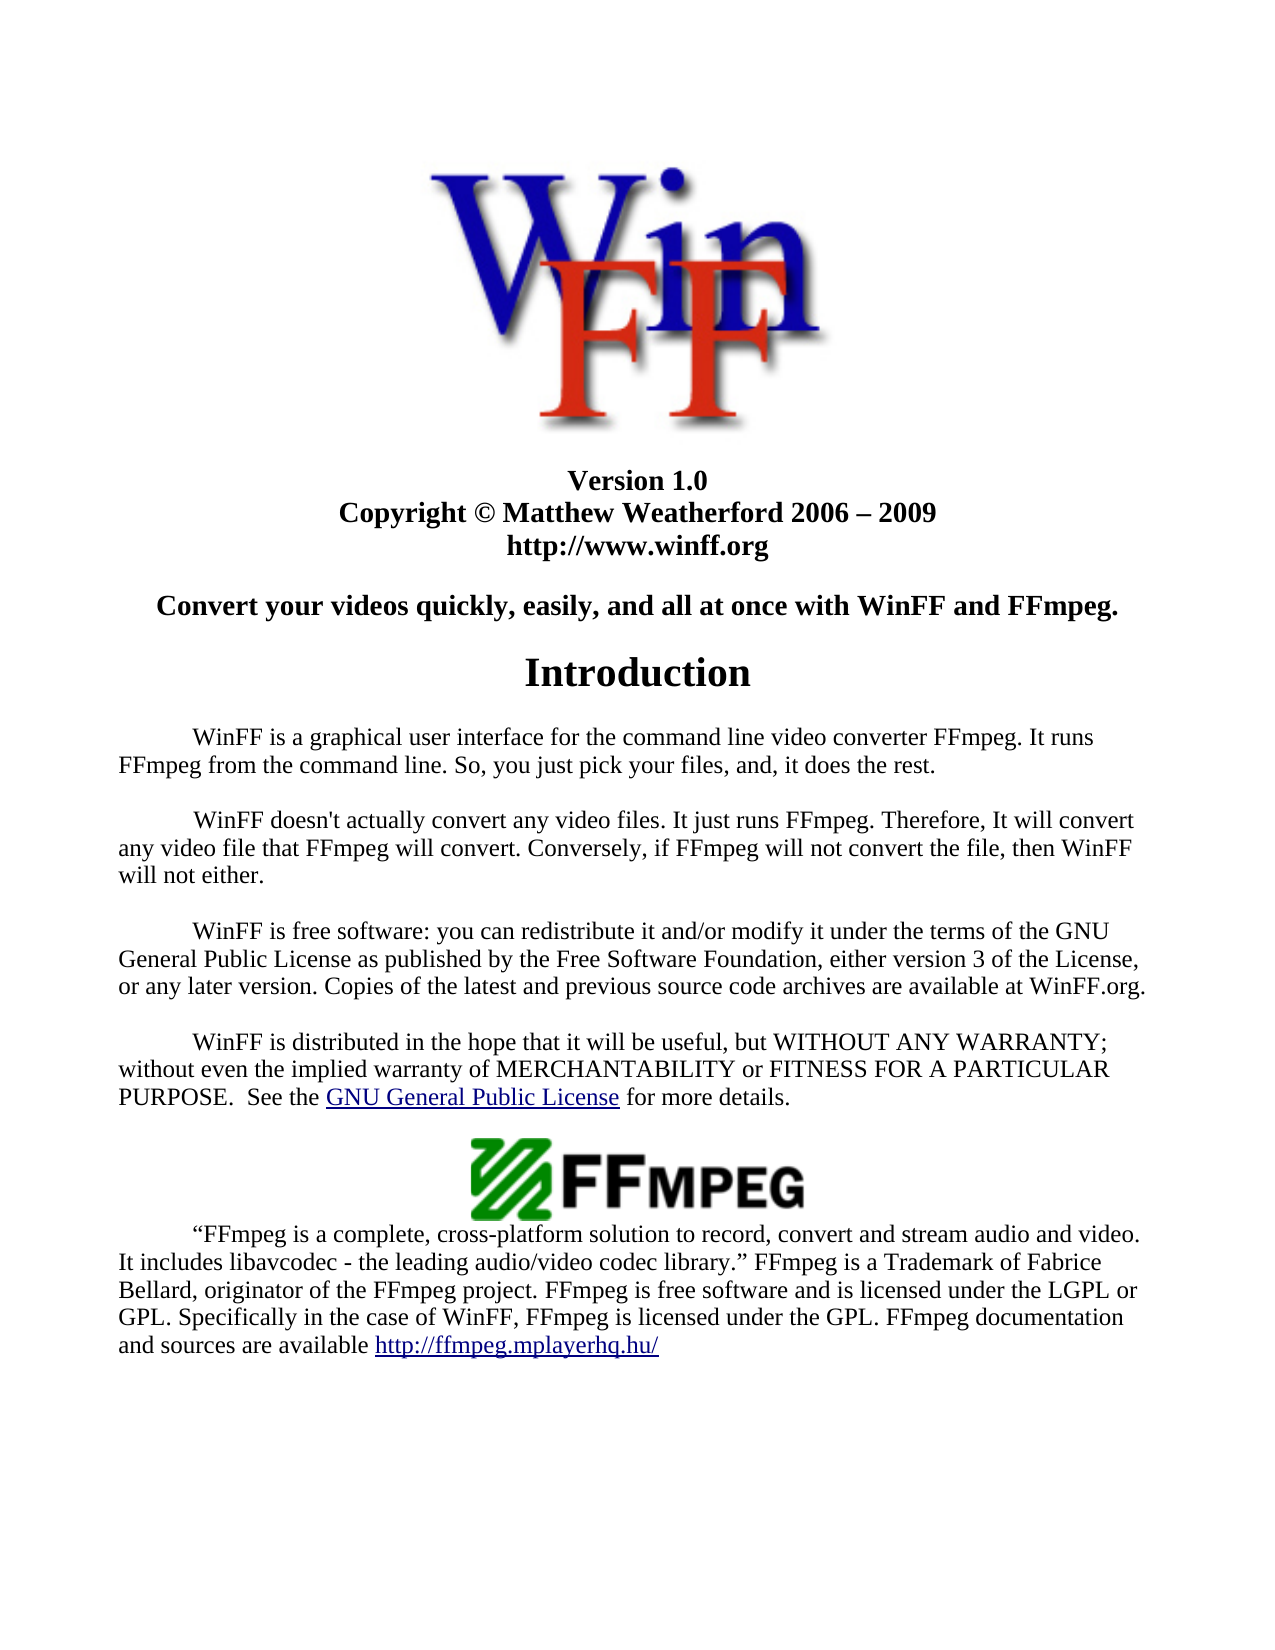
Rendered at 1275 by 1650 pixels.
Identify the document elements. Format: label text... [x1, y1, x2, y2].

text Introduction [118, 649, 1157, 695]
text WinFF doesn't actually convert any video files. It just runs FFmpeg. Therefore, It will convert any video file that FFmpeg will convert. Conversely, if FFmpeg will not convert the file, then WinFF will not either. [118, 806, 1157, 889]
text Version 1.0 Copyright © Matthew Weatherford 2006 – 2009 http://www.winff.org [118, 465, 1157, 561]
picture [470, 1138, 805, 1221]
text WinFF is free software: you can redistribute it and/or modify it under the terms of the GNU General Public License as published by the Free Software Foundation, either version 3 of the License, or any later version. Copies of the latest and previous source code archives are available at WinFF.org. [118, 917, 1157, 1000]
text WinFF is distributed in the hope that it will be useful, but WITHOUT ANY WARRANTY; without even the implied warranty of MERCHANTABILITY or FITNESS FOR A PARTICULAR PURPOSE. See the GNU General Public License for more details. [118, 1028, 1157, 1139]
picture [405, 145, 870, 465]
text [118, 1414, 1157, 1507]
text “FFmpeg is a complete, cross-platform solution to record, convert and stream audio and video. It includes libavcodec - the leading audio/video codec library.” FFmpeg is a Trademark of Fabrice Bellard, originator of the FFmpeg project. FFmpeg is free software and is licensed under the LGPL or GPL. Specifically in the case of WinFF, FFmpeg is licensed under the GPL. FFmpeg documentation and sources are available http://ffmpeg.mplayerhq.hu/ [118, 1139, 1157, 1387]
text Convert your videos quickly, easily, and all at once with WinFF and FFmpeg. [118, 589, 1157, 649]
text WinFF is a graphical user interface for the command line video converter FFmpeg. It runs FFmpeg from the command line. So, you just pick your files, and, it does the rest. [118, 723, 1157, 778]
